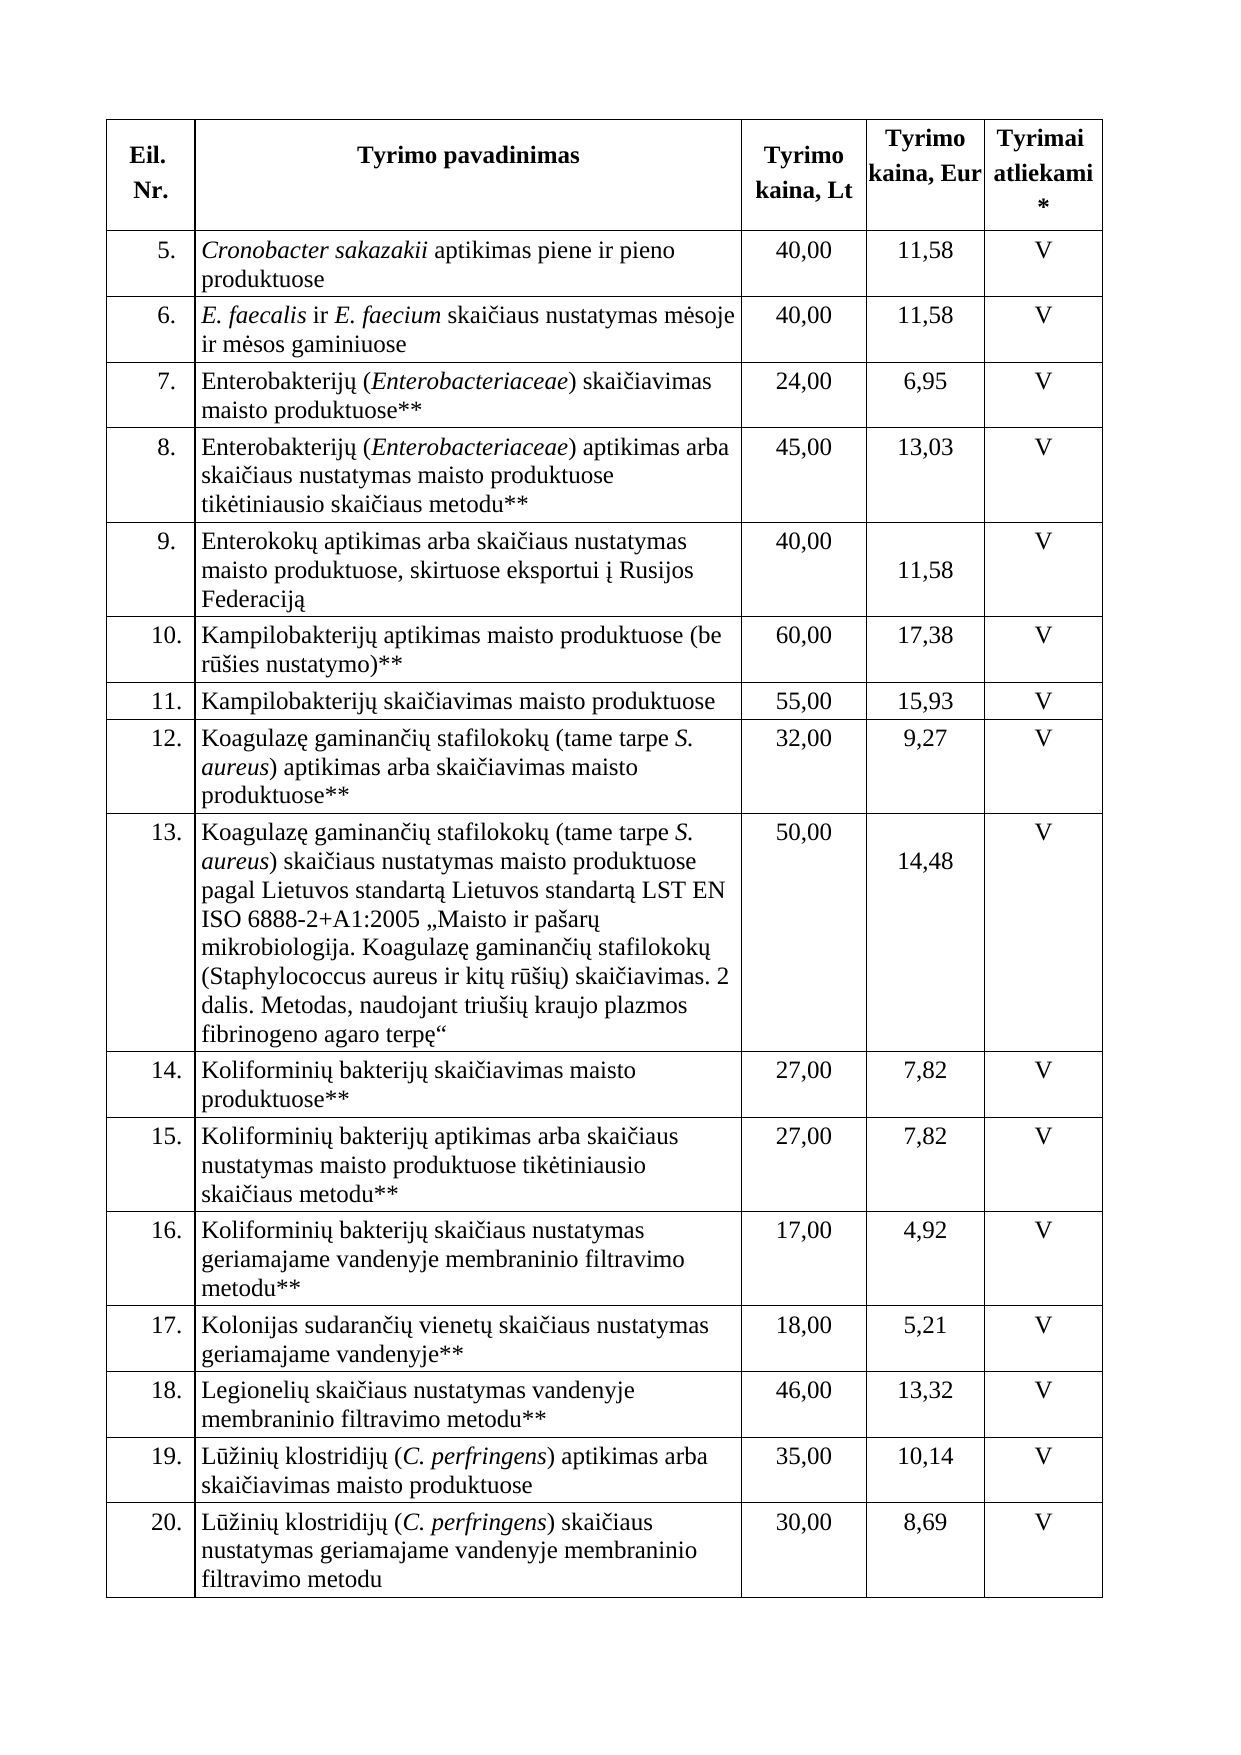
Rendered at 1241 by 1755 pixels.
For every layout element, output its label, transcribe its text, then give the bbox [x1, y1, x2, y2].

table_cell 27,00 [742, 1052, 866, 1117]
table_cell 20. [107, 1503, 194, 1597]
table_cell 46,00 [742, 1372, 866, 1437]
table_cell 45,00 [742, 428, 866, 522]
table_cell 17,38 [867, 617, 984, 682]
table_cell Enterobakterijų (Enterobacteriaceae) aptikimas arba skaičiaus nustatymas maisto produktuose tikėtiniausio skaičiaus metodu** [196, 428, 741, 522]
table_cell Koliforminių bakterijų aptikimas arba skaičiaus nustatymas maisto produktuose tikėtiniausio skaičiaus metodu** [196, 1118, 741, 1211]
table_cell 9,27 [867, 720, 984, 813]
table_cell 6,95 [867, 363, 984, 427]
table_cell V [985, 231, 1102, 296]
table_cell V [985, 1118, 1102, 1211]
table_cell 32,00 [742, 720, 866, 813]
table_cell 60,00 [742, 617, 866, 682]
table_cell V [985, 297, 1102, 362]
table_cell 5. [107, 231, 194, 296]
table_cell 17. [107, 1306, 194, 1371]
table_cell 17,00 [742, 1212, 866, 1305]
table_cell 7. [107, 363, 194, 427]
table_cell 16. [107, 1212, 194, 1305]
table_cell 4,92 [867, 1212, 984, 1305]
table_cell 6. [107, 297, 194, 362]
table_cell 9. [107, 523, 194, 616]
table_cell 11,58 [867, 523, 984, 616]
table_cell 40,00 [742, 231, 866, 296]
table_header Tyrimo kaina, Eur [867, 120, 984, 230]
table_cell 13,32 [867, 1372, 984, 1437]
table_cell V [985, 1438, 1102, 1502]
table_cell 11,58 [867, 231, 984, 296]
table_header Tyrimo pavadinimas [196, 120, 741, 230]
table_header Tyrimai atliekami* [985, 120, 1102, 230]
table_cell E. faecalis ir E. faecium skaičiaus nustatymas mėsoje ir mėsos gaminiuose [196, 297, 741, 362]
table_cell V [985, 363, 1102, 427]
table_cell Koliforminių bakterijų skaičiavimas maisto produktuose** [196, 1052, 741, 1117]
table_cell 18. [107, 1372, 194, 1437]
table_cell 30,00 [742, 1503, 866, 1597]
table_cell 40,00 [742, 523, 866, 616]
table_cell 13. [107, 814, 194, 1051]
table_cell 7,82 [867, 1052, 984, 1117]
table_cell Lūžinių klostridijų (C. perfringens) skaičiaus nustatymas geriamajame vandenyje membraninio filtravimo metodu [196, 1503, 741, 1597]
table_cell V [985, 1212, 1102, 1305]
table_cell V [985, 1503, 1102, 1597]
table_cell 40,00 [742, 297, 866, 362]
table_cell 24,00 [742, 363, 866, 427]
table_cell Kampilobakterijų skaičiavimas maisto produktuose [196, 683, 741, 718]
table_cell 8,69 [867, 1503, 984, 1597]
table_cell 11. [107, 683, 194, 718]
table_cell 15,93 [867, 683, 984, 718]
table_cell 12. [107, 720, 194, 813]
table_cell 8. [107, 428, 194, 522]
table_cell Kolonijas sudarančių vienetų skaičiaus nustatymas geriamajame vandenyje** [196, 1306, 741, 1371]
table_cell Lūžinių klostridijų (C. perfringens) aptikimas arba skaičiavimas maisto produktuose [196, 1438, 741, 1502]
table_cell V [985, 1306, 1102, 1371]
table_cell 27,00 [742, 1118, 866, 1211]
table_cell V [985, 428, 1102, 522]
table_cell Koagulazę gaminančių stafilokokų (tame tarpe S. aureus) aptikimas arba skaičiavimas maisto produktuose** [196, 720, 741, 813]
table_cell 14,48 [867, 814, 984, 1051]
table_cell 10. [107, 617, 194, 682]
table_cell V [985, 523, 1102, 616]
table_cell 55,00 [742, 683, 866, 718]
table_cell V [985, 683, 1102, 718]
table_cell Cronobacter sakazakii aptikimas piene ir pieno produktuose [196, 231, 741, 296]
table_header Eil. Nr. [107, 120, 194, 230]
table_cell 13,03 [867, 428, 984, 522]
table_cell 11,58 [867, 297, 984, 362]
table_cell 35,00 [742, 1438, 866, 1502]
table_cell 18,00 [742, 1306, 866, 1371]
table_cell 19. [107, 1438, 194, 1502]
table_cell Enterokokų aptikimas arba skaičiaus nustatymas maisto produktuose, skirtuose eksportui į Rusijos Federaciją [196, 523, 741, 616]
table_cell Kampilobakterijų aptikimas maisto produktuose (be rūšies nustatymo)** [196, 617, 741, 682]
table_cell Legionelių skaičiaus nustatymas vandenyje membraninio filtravimo metodu** [196, 1372, 741, 1437]
table_cell 14. [107, 1052, 194, 1117]
table_cell 10,14 [867, 1438, 984, 1502]
table_cell V [985, 1052, 1102, 1117]
table_cell 50,00 [742, 814, 866, 1051]
table_cell V [985, 814, 1102, 1051]
table_cell V [985, 1372, 1102, 1437]
table_header Tyrimo kaina, Lt [742, 120, 866, 230]
table_cell Koliforminių bakterijų skaičiaus nustatymas geriamajame vandenyje membraninio filtravimo metodu** [196, 1212, 741, 1305]
table_cell V [985, 720, 1102, 813]
table_cell V [985, 617, 1102, 682]
table_cell 15. [107, 1118, 194, 1211]
table_cell 5,21 [867, 1306, 984, 1371]
table_cell 7,82 [867, 1118, 984, 1211]
table_cell Koagulazę gaminančių stafilokokų (tame tarpe S. aureus) skaičiaus nustatymas maisto produktuose pagal Lietuvos standartą Lietuvos standartą LST EN ISO 6888-2+A1:2005 „Maisto ir pašarų mikrobiologija. Koagulazę gaminančių stafilokokų (Staphylococcus aureus ir kitų rūšių) skaičiavimas. 2 dalis. Metodas, naudojant triušių kraujo plazmos fibrinogeno agaro terpę“ [196, 814, 741, 1051]
table_cell Enterobakterijų (Enterobacteriaceae) skaičiavimas maisto produktuose** [196, 363, 741, 427]
